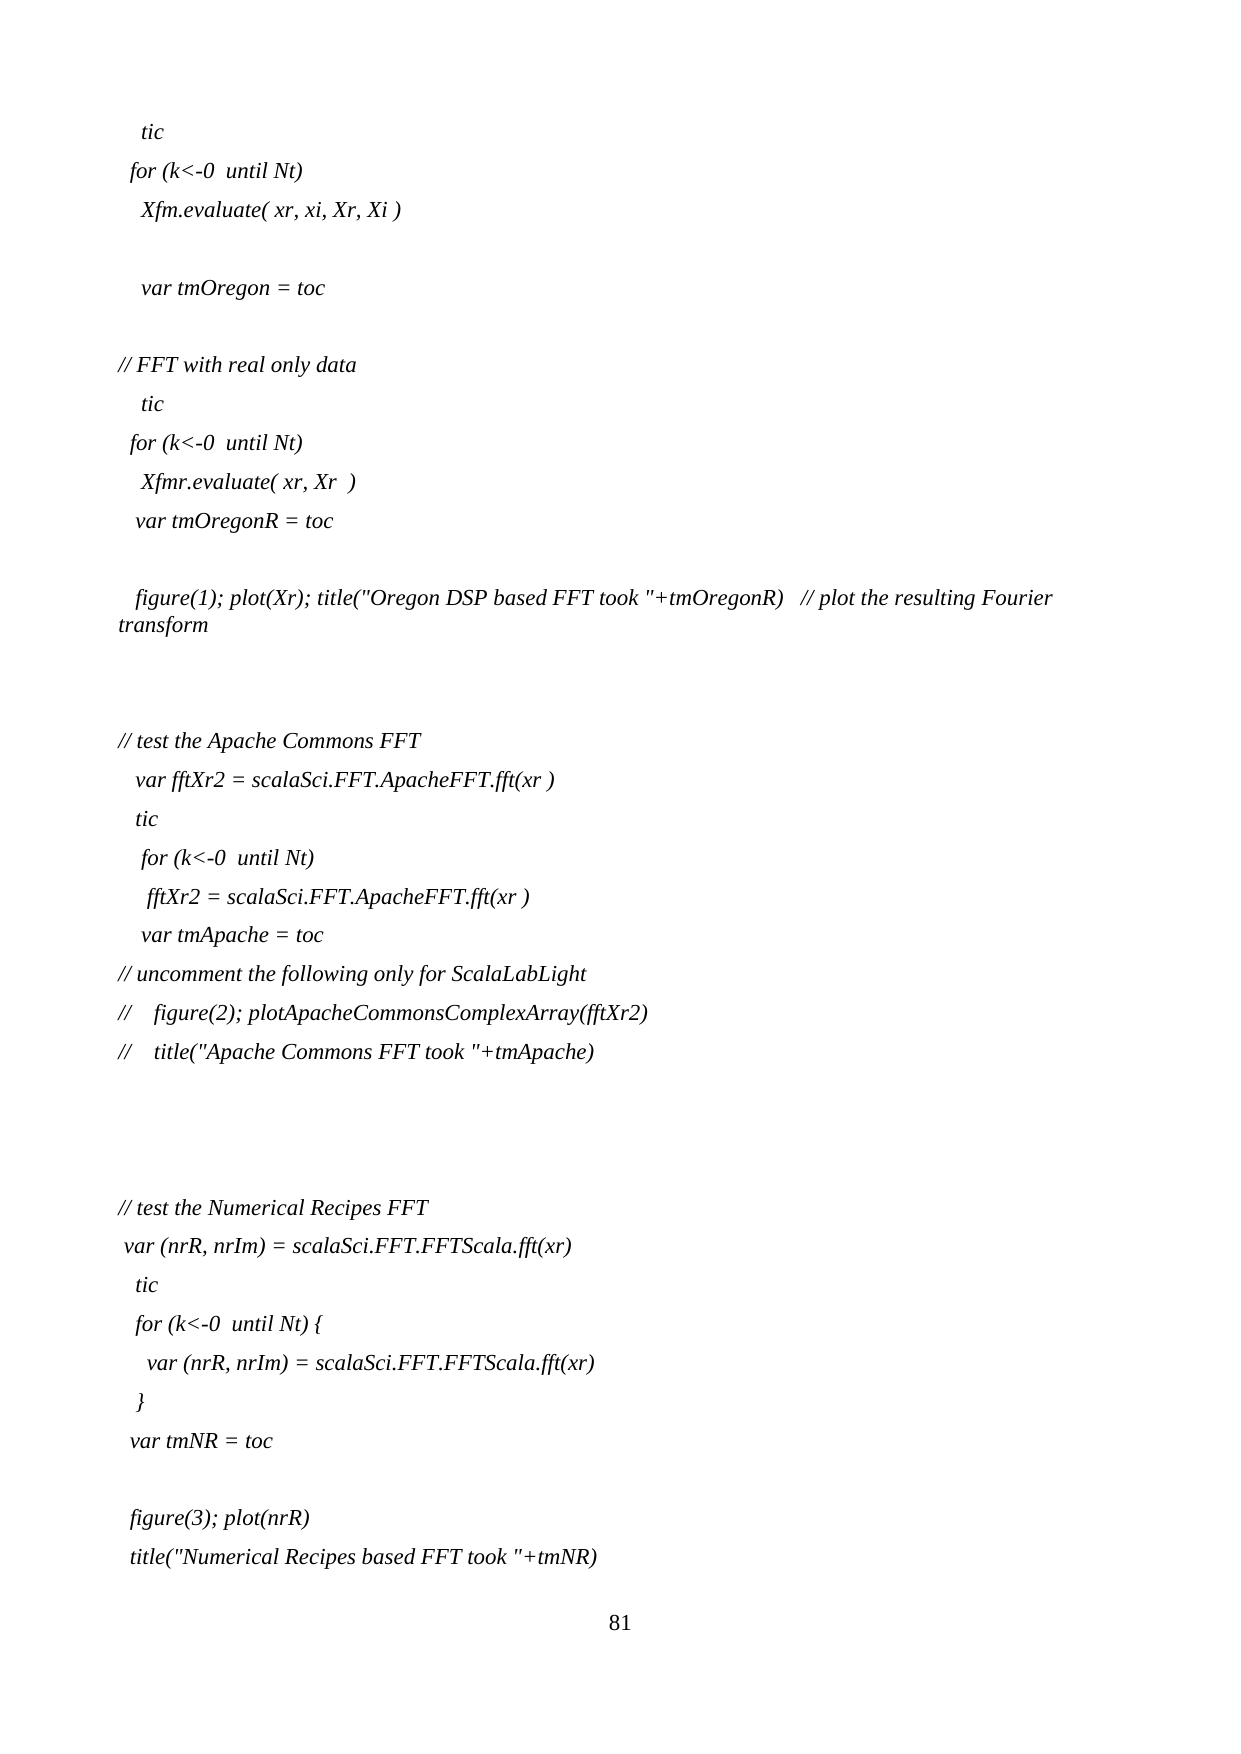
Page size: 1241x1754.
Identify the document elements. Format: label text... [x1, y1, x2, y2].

text for (k<-0 until Nt) [118, 844, 1122, 870]
text Xfmr.evaluate( xr, Xr ) [118, 468, 1122, 494]
text tic [118, 1271, 1122, 1298]
text Xfm.evaluate( xr, xi, Xr, Xi ) [118, 196, 1122, 222]
text for (k<-0 until Nt) [118, 429, 1122, 455]
text var tmOregon = toc [118, 273, 1122, 300]
text var (nrR, nrIm) = scalaSci.FFT.FFTScala.fft(xr) [118, 1232, 1122, 1259]
text title("Numerical Recipes based FFT took "+tmNR) [118, 1543, 1122, 1569]
text figure(1); plot(Xr); title("Oregon DSP based FFT took "+tmOregonR) // plot the resulting Fourier transform [118, 584, 1122, 637]
text for (k<-0 until Nt) { [118, 1310, 1122, 1336]
text fftXr2 = scalaSci.FFT.ApacheFFT.fft(xr ) [118, 883, 1122, 909]
text var (nrR, nrIm) = scalaSci.FFT.FFTScala.fft(xr) [118, 1349, 1122, 1375]
text // uncomment the following only for ScalaLabLight [118, 960, 1122, 987]
text // test the Apache Commons FFT [118, 727, 1122, 754]
text // test the Numerical Recipes FFT [118, 1193, 1122, 1220]
text tic [118, 805, 1122, 831]
text for (k<-0 until Nt) [118, 157, 1122, 183]
text var tmNR = toc [118, 1427, 1122, 1453]
text // FFT with real only data [118, 351, 1122, 378]
text tic [118, 118, 1122, 144]
text var tmOregonR = toc [118, 507, 1122, 533]
text tic [118, 390, 1122, 416]
text figure(3); plot(nrR) [118, 1504, 1122, 1531]
text } [118, 1388, 1122, 1414]
text var fftXr2 = scalaSci.FFT.ApacheFFT.fft(xr ) [118, 766, 1122, 792]
text var tmApache = toc [118, 922, 1122, 948]
text // figure(2); plotApacheCommonsComplexArray(fftXr2) [118, 999, 1122, 1026]
text // title("Apache Commons FFT took "+tmApache) [118, 1038, 1122, 1064]
